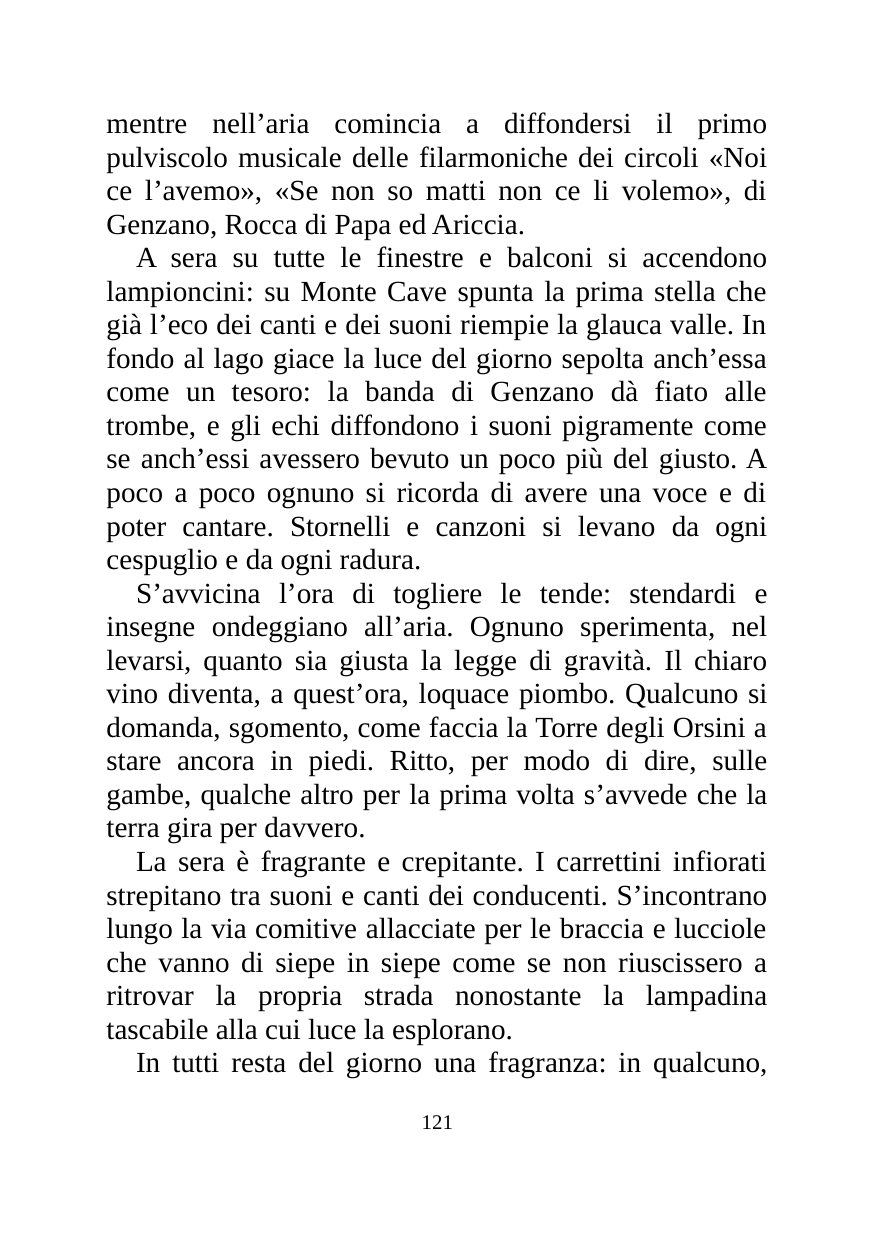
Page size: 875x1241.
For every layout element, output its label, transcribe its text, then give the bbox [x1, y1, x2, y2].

text mentre nell’aria comincia a diffondersi il primo pulviscolo musicale delle filarmoniche dei circoli «Noi ce l’avemo», «Se non so matti non ce li volemo», di Genzano, Rocca di Papa ed Ariccia. [106, 106, 768, 240]
text S’avvicina l’ora di togliere le tende: stendardi e insegne ondeggiano all’aria. Ognuno sperimenta, nel levarsi, quanto sia giusta la legge di gravità. Il chiaro vino diventa, a quest’ora, loquace piombo. Qualcuno si domanda, sgomento, come faccia la Torre degli Orsini a stare ancora in piedi. Ritto, per modo di dire, sulle gambe, qualche altro per la prima volta s’avvede che la terra gira per davvero. [106, 576, 768, 844]
text A sera su tutte le finestre e balconi si accendono lampioncini: su Monte Cave spunta la prima stella che già l’eco dei canti e dei suoni riempie la glauca valle. In fondo al lago giace la luce del giorno sepolta anch’essa come un tesoro: la banda di Genzano dà fiato alle trombe, e gli echi diffondono i suoni pigramente come se anch’essi avessero bevuto un poco più del giusto. A poco a poco ognuno si ricorda di avere una voce e di poter cantare. Stornelli e canzoni si levano da ogni cespuglio e da ogni radura. [106, 240, 768, 576]
text La sera è fragrante e crepitante. I carrettini infiorati strepitano tra suoni e canti dei conducenti. S’incontrano lungo la via comitive allacciate per le braccia e lucciole che vanno di siepe in siepe come se non riuscissero a ritrovar la propria strada nonostante la lampadina tascabile alla cui luce la esplorano. [106, 844, 768, 1045]
text In tutti resta del giorno una fragranza: in qualcuno, [106, 1045, 768, 1079]
